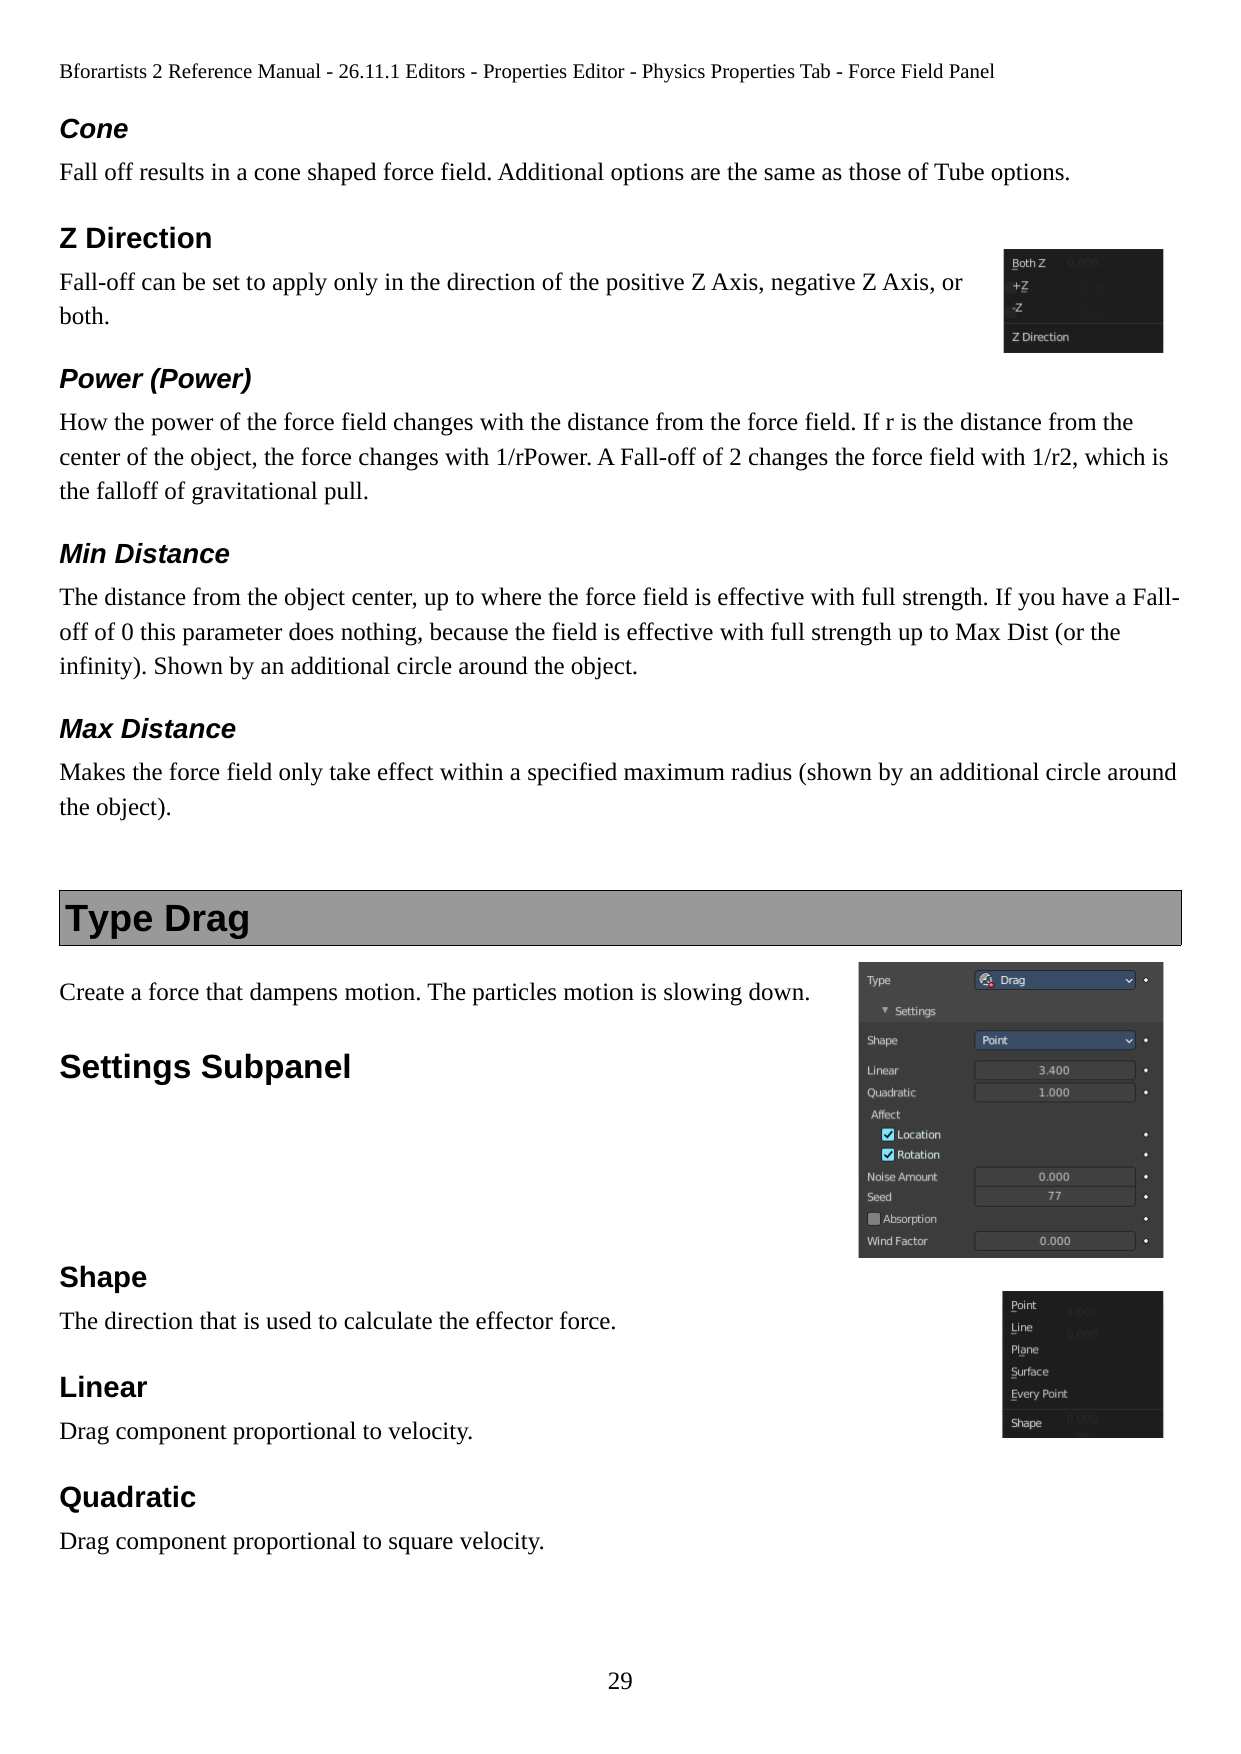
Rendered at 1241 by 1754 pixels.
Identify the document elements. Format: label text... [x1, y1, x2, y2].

subtitle [1164, 1047, 1181, 1085]
picture [1003, 249, 1164, 353]
text Makes the force field only take effect within a specified maximum radius (shown by an additional circle around the object). [59, 757, 1181, 820]
subtitle Max Distance [59, 713, 1181, 744]
text Fall off results in a cone shaped force field. Additional options are the same as those of Tube options. [59, 157, 1181, 186]
subtitle [1164, 1369, 1181, 1403]
subtitle Quadratic [59, 1479, 1181, 1513]
subtitle Linear [59, 1369, 1002, 1403]
text How the power of the force field changes with the distance from the force field. If r is the distance from the center of the object, the force changes with 1/rPower. A Fall-off of 2 changes the force field with 1/r2, which is the falloff of gravitational pull. [59, 407, 1181, 505]
subtitle Power (Power) [59, 363, 1181, 395]
subtitle Settings Subpanel [59, 1047, 858, 1085]
picture [1002, 1291, 1164, 1438]
text Fall-off can be set to apply only in the direction of the positive Z Axis, negative Z Axis, or both. [59, 267, 1003, 330]
text The direction that is used to calculate the effector force. [59, 1306, 1002, 1335]
table_header Type Drag [60, 891, 1181, 945]
picture [858, 962, 1164, 1258]
text Drag component proportional to square velocity. [59, 1526, 1181, 1554]
subtitle Shape [59, 1260, 1181, 1293]
subtitle Cone [59, 113, 1181, 144]
text The distance from the object center, up to where the force field is effective with full strength. If you have a Fall-off of 0 this parameter does nothing, because the field is effective with full strength up to Max Dist (or the infinity). Shown by an additional circle around the object. [59, 582, 1181, 680]
subtitle Min Distance [59, 538, 1181, 570]
text Create a force that dampens motion. The particles motion is slowing down. [59, 977, 858, 1006]
subtitle Z Direction [59, 221, 1181, 254]
text Drag component proportional to velocity. [59, 1416, 1181, 1444]
